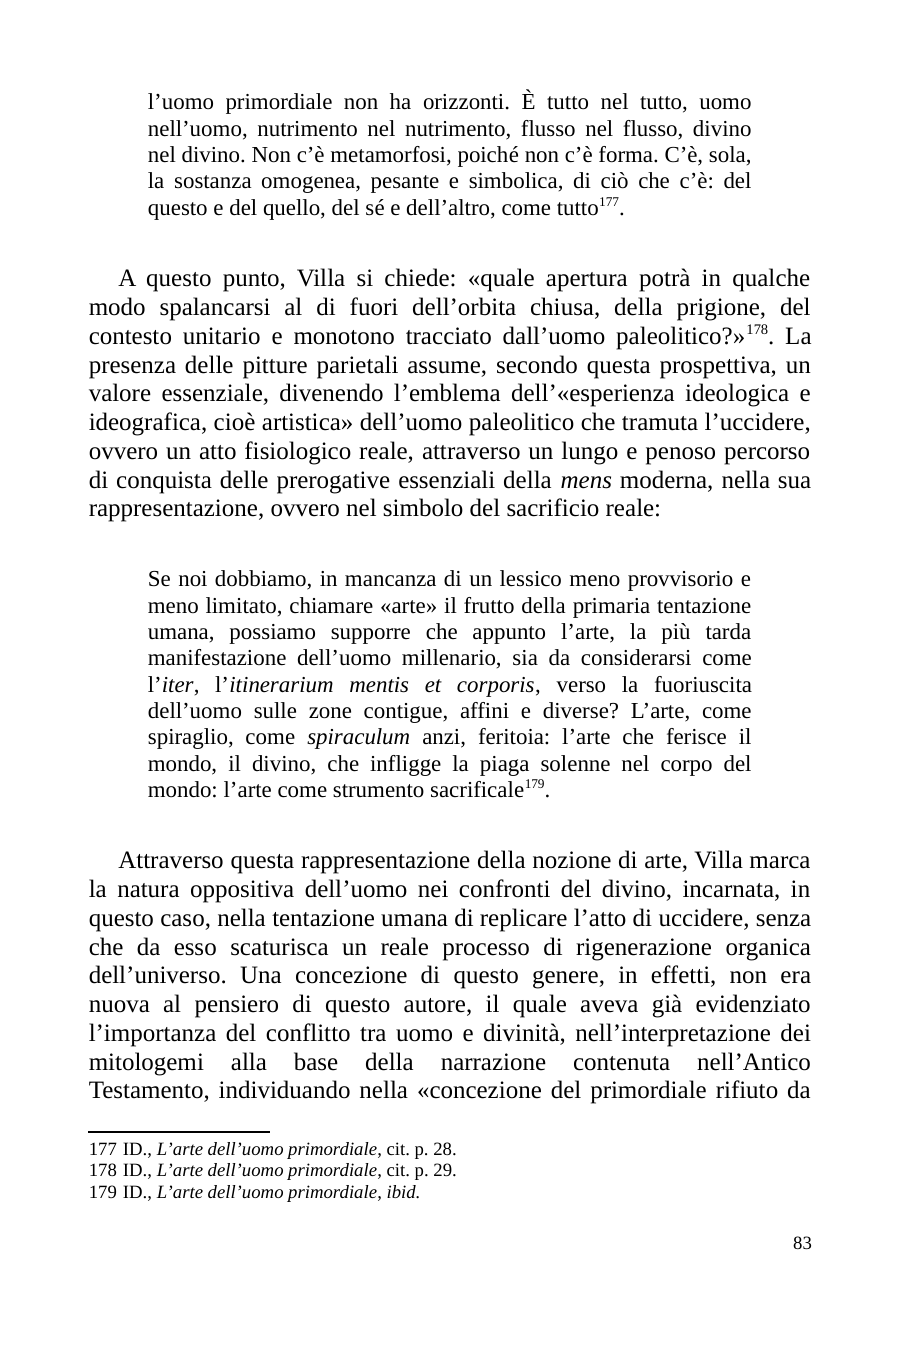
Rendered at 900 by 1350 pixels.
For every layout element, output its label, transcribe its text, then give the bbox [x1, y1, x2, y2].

text l’uomo primordiale non ha orizzonti. È tutto nel tutto, uomo nell’uomo, nutrimento nel nutrimento, flusso nel flusso, divino nel divino. Non c’è metamorfosi, poiché non c’è forma. C’è, sola, la sostanza omogenea, pesante e simbolica, di ciò che c’è: del questo e del quello, del sé e dell’altro, come tutto. [148, 88, 752, 220]
text Se noi dobbiamo, in mancanza di un lessico meno provvisorio e meno limitato, chiamare «arte» il frutto della primaria tentazione umana, possiamo supporre che appunto l’arte, la più tarda manifestazione dell’uomo millenario, sia da considerarsi come l’iter, l’itinerarium mentis et corporis, verso la fuoriuscita dell’uomo sulle zone contigue, affini e diverse? L’arte, come spiraglio, come spiraculum anzi, feritoia: l’arte che ferisce il mondo, il divino, che infligge la piaga solenne nel corpo del mondo: l’arte come strumento sacrificale. [148, 565, 752, 802]
text A questo punto, Villa si chiede: «quale apertura potrà in qualche modo spalancarsi al di fuori dell’orbita chiusa, della prigione, del contesto unitario e monotono tracciato dall’uomo paleolitico?». La presenza delle pitture parietali assume, secondo questa prospettiva, un valore essenziale, divenendo l’emblema dell’«esperienza ideologica e ideografica, cioè artistica» dell’uomo paleolitico che tramuta l’uccidere, ovvero un atto fisiologico reale, attraverso un lungo e penoso percorso di conquista delle prerogative essenziali della mens moderna, nella sua rappresentazione, ovvero nel simbolo del sacrificio reale: [88, 263, 811, 522]
text ID., L’arte dell’uomo primordiale, cit. p. 28. [88, 1138, 811, 1159]
text Attraverso questa rappresentazione della nozione di arte, Villa marca la natura oppositiva dell’uomo nei confronti del divino, incarnata, in questo caso, nella tentazione umana di replicare l’atto di uccidere, senza che da esso scaturisca un reale processo di rigenerazione organica dell’universo. Una concezione di questo genere, in effetti, non era nuova al pensiero di questo autore, il quale aveva già evidenziato l’importanza del conflitto tra uomo e divinità, nell’interpretazione dei mitologemi alla base della narrazione contenuta nell’Antico Testamento, individuando nella «concezione del primordiale rifiuto da [88, 846, 811, 1104]
text ID., L’arte dell’uomo primordiale, ibid. [88, 1181, 811, 1202]
text ID., L’arte dell’uomo primordiale, cit. p. 29. [88, 1159, 811, 1181]
